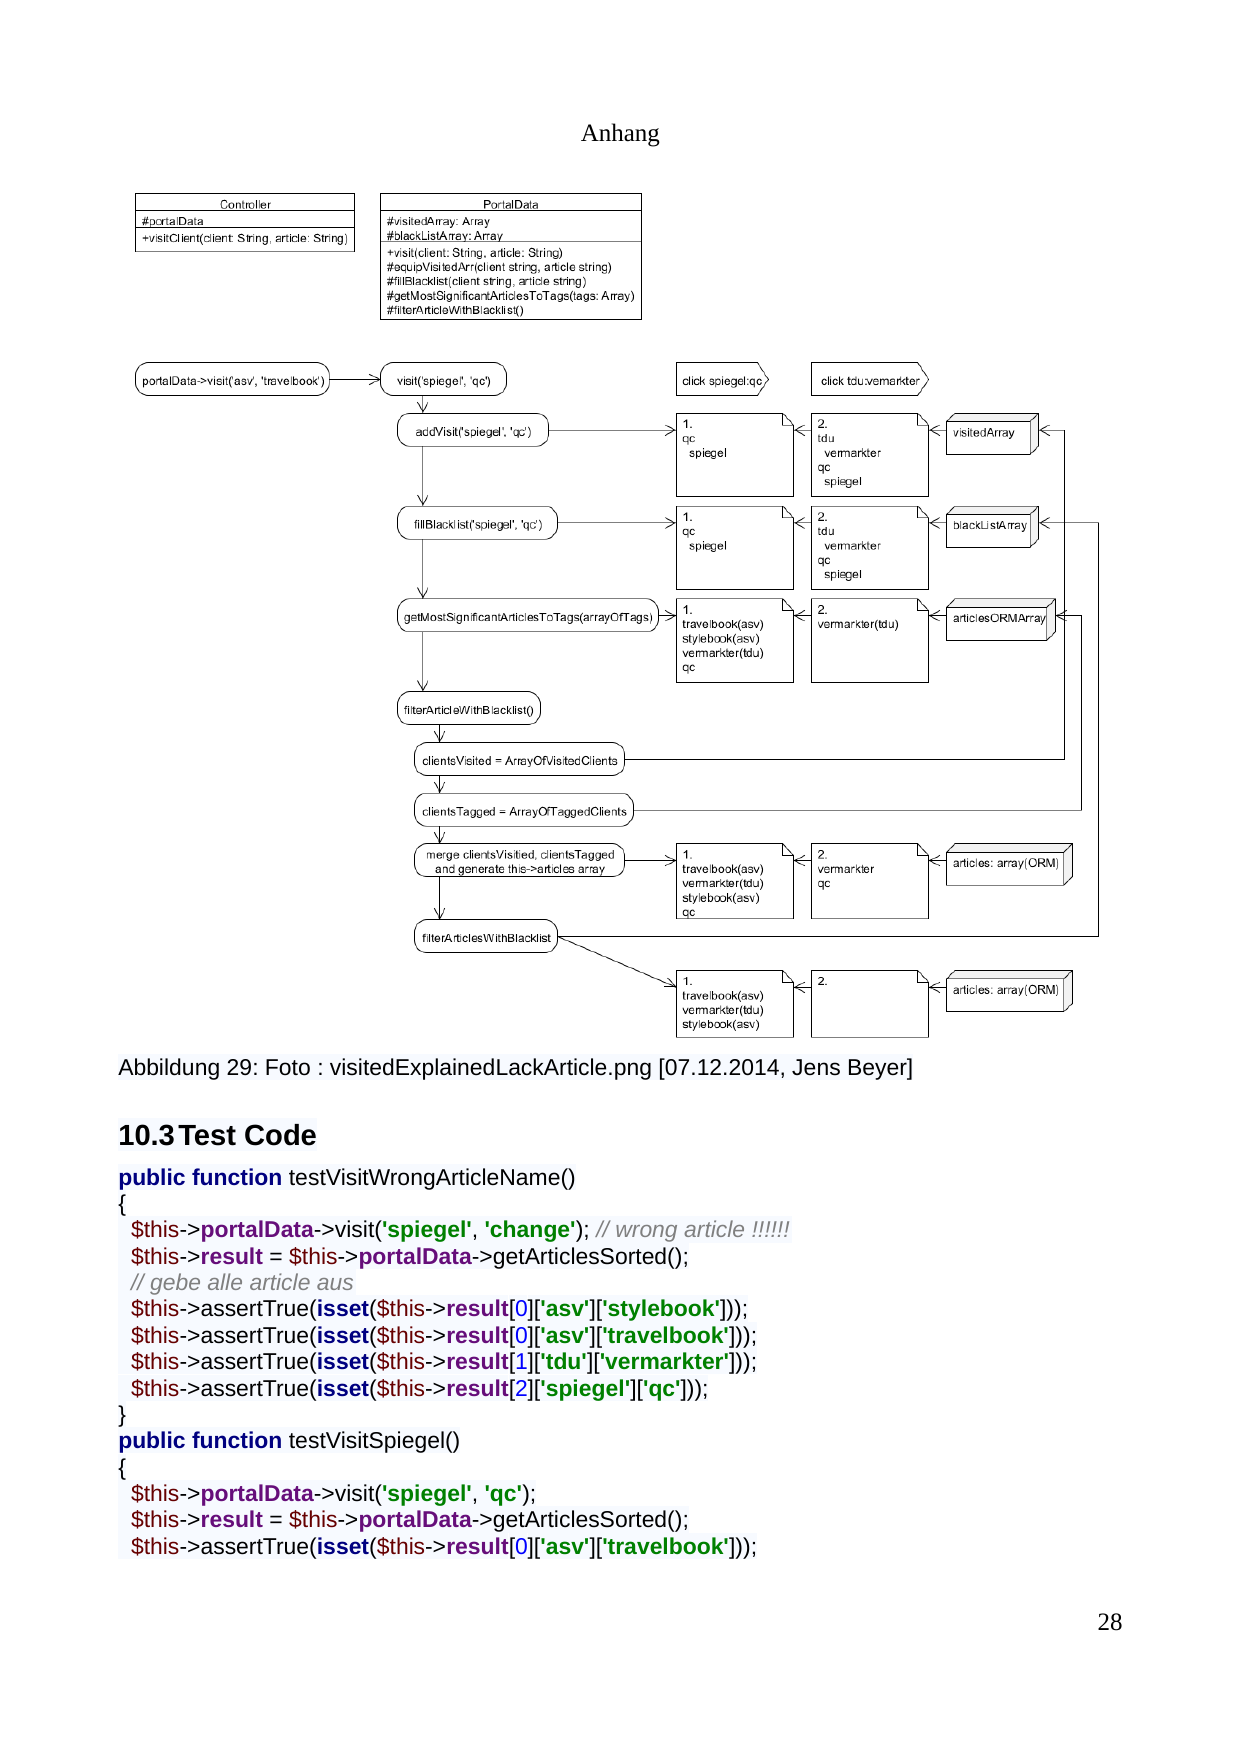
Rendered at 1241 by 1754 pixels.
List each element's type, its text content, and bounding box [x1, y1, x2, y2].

text $this->assertTrue(isset($this->result[0]['asv']['travelbook'])); [118, 1533, 1122, 1559]
picture [118, 176, 1123, 1054]
text public function testVisitWrongArticleName() [118, 1164, 1122, 1190]
subtitle Test Code [118, 1118, 1122, 1151]
text // gebe alle article aus [118, 1269, 1122, 1295]
text $this->portalData->visit('spiegel', 'qc'); [118, 1480, 1122, 1506]
text $this->result = $this->portalData->getArticlesSorted(); [118, 1506, 1122, 1533]
text $this->assertTrue(isset($this->result[1]['tdu']['vermarkter'])); [118, 1348, 1122, 1374]
text Abbildung 29: Foto : visitedExplainedLackArticle.png [07.12.2014, Jens Beyer] [118, 1054, 1122, 1080]
text $this->assertTrue(isset($this->result[2]['spiegel']['qc'])); [118, 1374, 1122, 1401]
text } [118, 1401, 1122, 1427]
text $this->assertTrue(isset($this->result[0]['asv']['travelbook'])); [118, 1322, 1122, 1348]
text $this->portalData->visit('spiegel', 'change'); // wrong article !!!!!! [118, 1216, 1122, 1243]
text public function testVisitSpiegel() [118, 1427, 1122, 1453]
text { [118, 1190, 1122, 1216]
text { [118, 1453, 1122, 1480]
text $this->assertTrue(isset($this->result[0]['asv']['stylebook'])); [118, 1295, 1122, 1322]
text $this->result = $this->portalData->getArticlesSorted(); [118, 1243, 1122, 1269]
